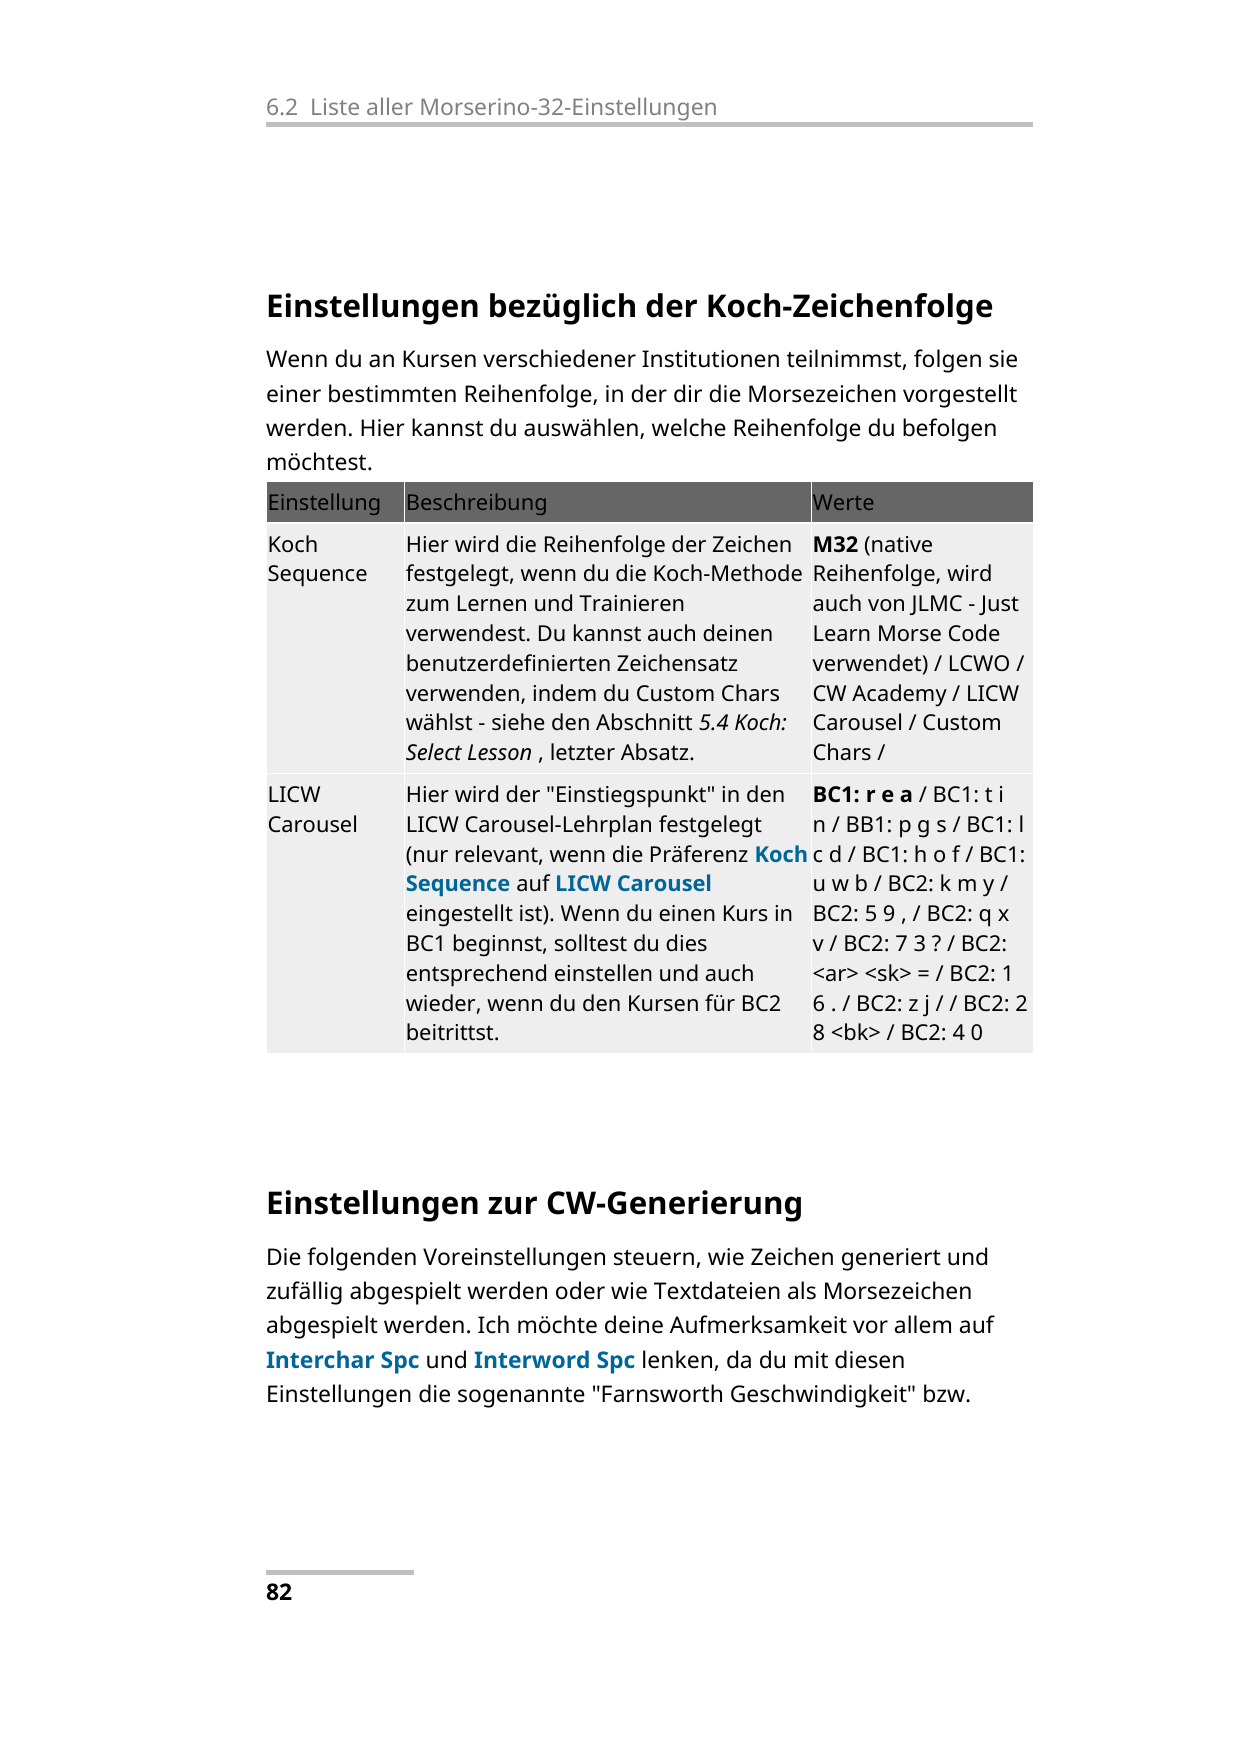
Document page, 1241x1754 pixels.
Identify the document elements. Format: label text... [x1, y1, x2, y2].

table_cell LICW Carousel [267, 774, 404, 1053]
subtitle Einstellungen zur CW-Generierung [266, 1179, 1033, 1224]
text Wenn du an Kursen verschiedener Institutionen teilnimmst, folgen sie einer bestimmten Reihenfolge, in der dir die Morsezeichen vorgestellt werden. Hier kannst du auswählen, welche Reihenfolge du befolgen möchtest. [266, 343, 1033, 477]
table_header Werte [812, 482, 1033, 522]
text Die folgenden Voreinstellungen steuern, wie Zeichen generiert und zufällig abgespielt werden oder wie Textdateien als Morsezeichen abgespielt werden. Ich möchte deine Aufmerksamkeit vor allem auf Interchar Spc und Interword Spc lenken, da du mit diesen Einstellungen die sogenannte "Farnsworth Geschwindigkeit" bzw. [266, 1241, 1033, 1409]
table_header Beschreibung [405, 482, 811, 522]
table_cell Koch Sequence [267, 524, 404, 773]
table_cell Hier wird der "Einstiegspunkt" in den LICW Carousel-Lehrplan festgelegt (nur relevant, wenn die Präferenz Koch Sequence auf LICW Carousel eingestellt ist). Wenn du einen Kurs in BC1 beginnst, solltest du dies entsprechend einstellen und auch wieder, wenn du den Kursen für BC2 beitrittst. [405, 774, 811, 1053]
subtitle Einstellungen bezüglich der Koch-Zeichenfolge [266, 282, 1033, 326]
table_cell M32 (native Reihenfolge, wird auch von JLMC - Just Learn Morse Code verwendet) / LCWO / CW Academy / LICW Carousel / Custom Chars / [812, 524, 1033, 773]
table_cell Hier wird die Reihenfolge der Zeichen festgelegt, wenn du die Koch-Methode zum Lernen und Trainieren verwendest. Du kannst auch deinen benutzerdefinierten Zeichensatz verwenden, indem du Custom Chars wählst - siehe den Abschnitt 5.4 Koch: Select Lesson , letzter Absatz. [405, 524, 811, 773]
table_header Einstellung [267, 482, 404, 522]
table_cell BC1: r e a / BC1: t i n / BB1: p g s / BC1: l c d / BC1: h o f / BC1: u w b / BC2: k m y / BC2: 5 9 , / BC2: q x v / BC2: 7 3 ? / BC2: <ar> <sk> = / BC2: 1 6 . / BC2: z j / / BC2: 2 8 <bk> / BC2: 4 0 [812, 774, 1033, 1053]
